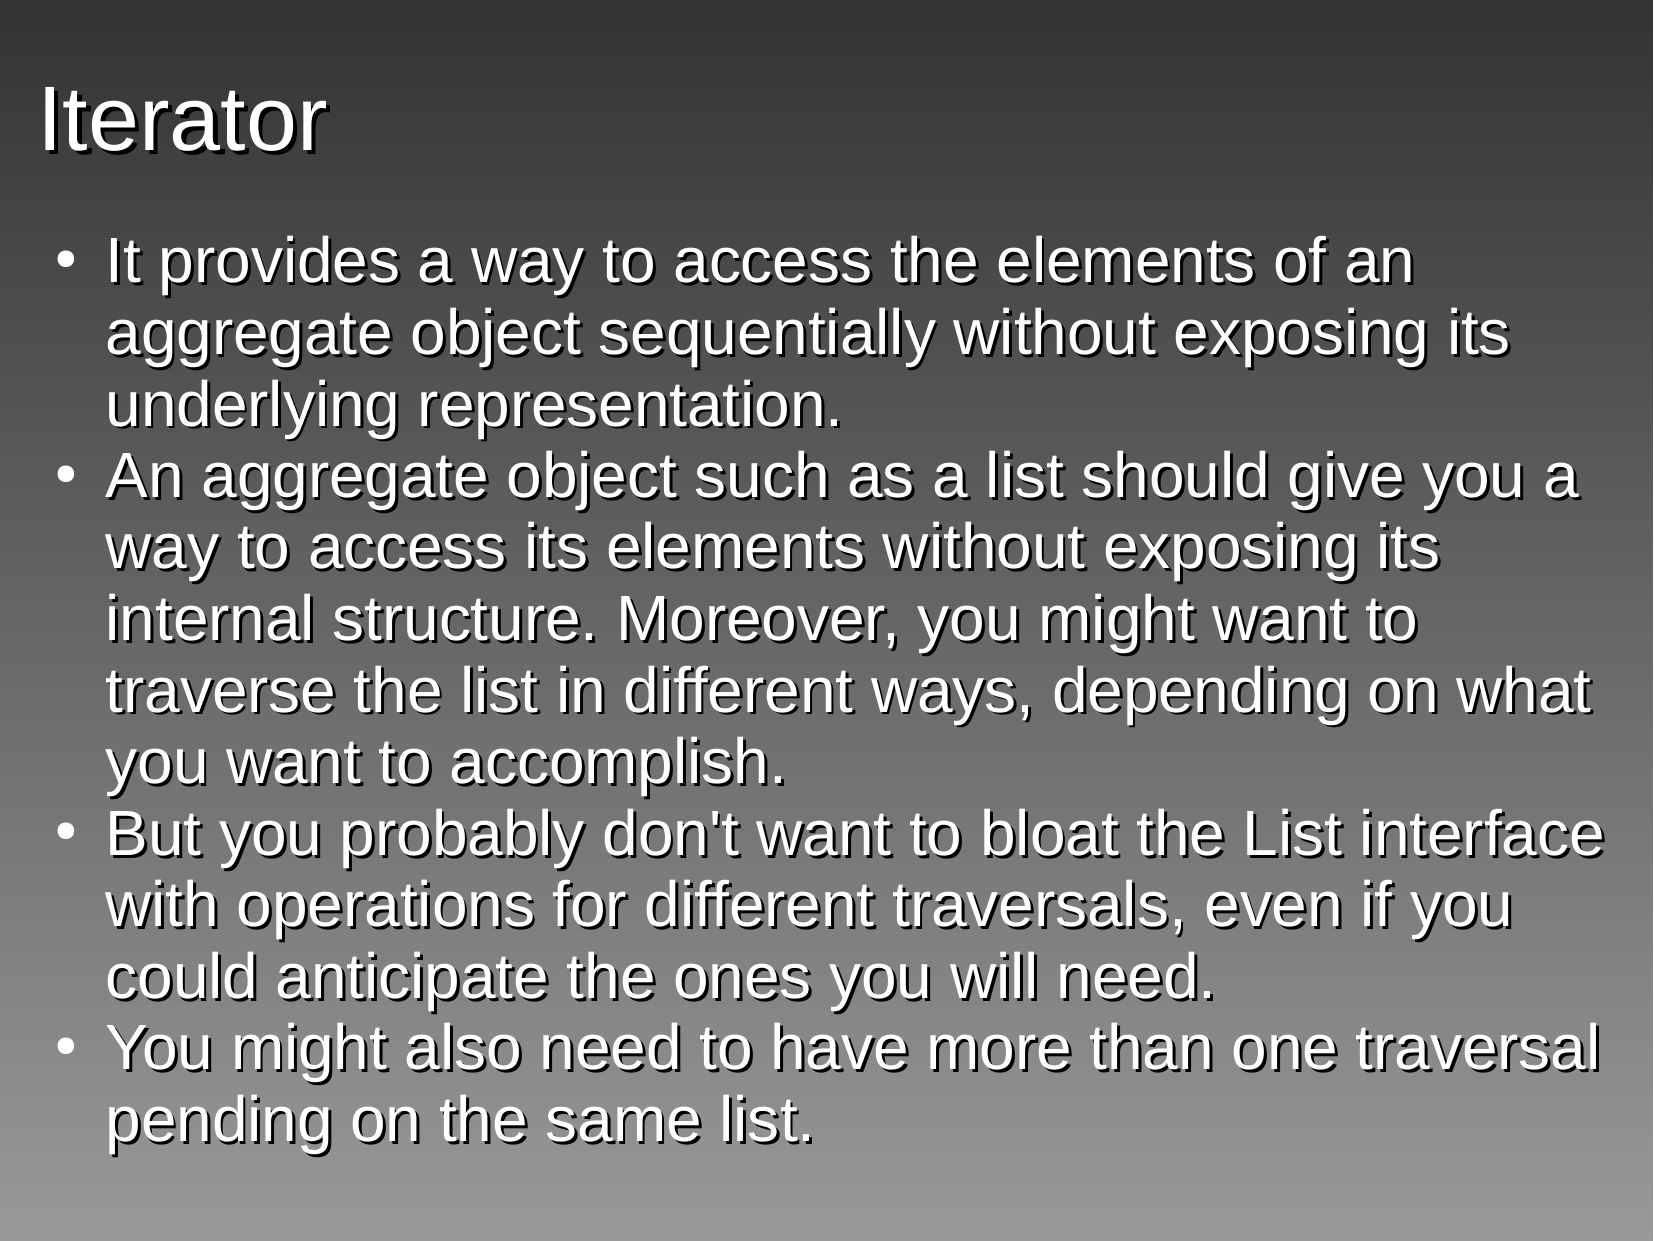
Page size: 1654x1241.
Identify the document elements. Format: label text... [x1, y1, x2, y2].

title Iterator [37, 49, 1613, 188]
list It provides a way to access the elements of an aggregate object sequentially without exposing its underlying representation. An aggregate object such as a list should give you a way to access its elements without exposing its internal structure. Moreover, you might want to traverse the list in different ways, depending on what you want to accomplish. But you probably don't want to bloat the List interface with operations for different traversals, even if you could anticipate the ones you will need. You might also need to have more than one traversal pending on the same list. [37, 225, 1613, 1163]
